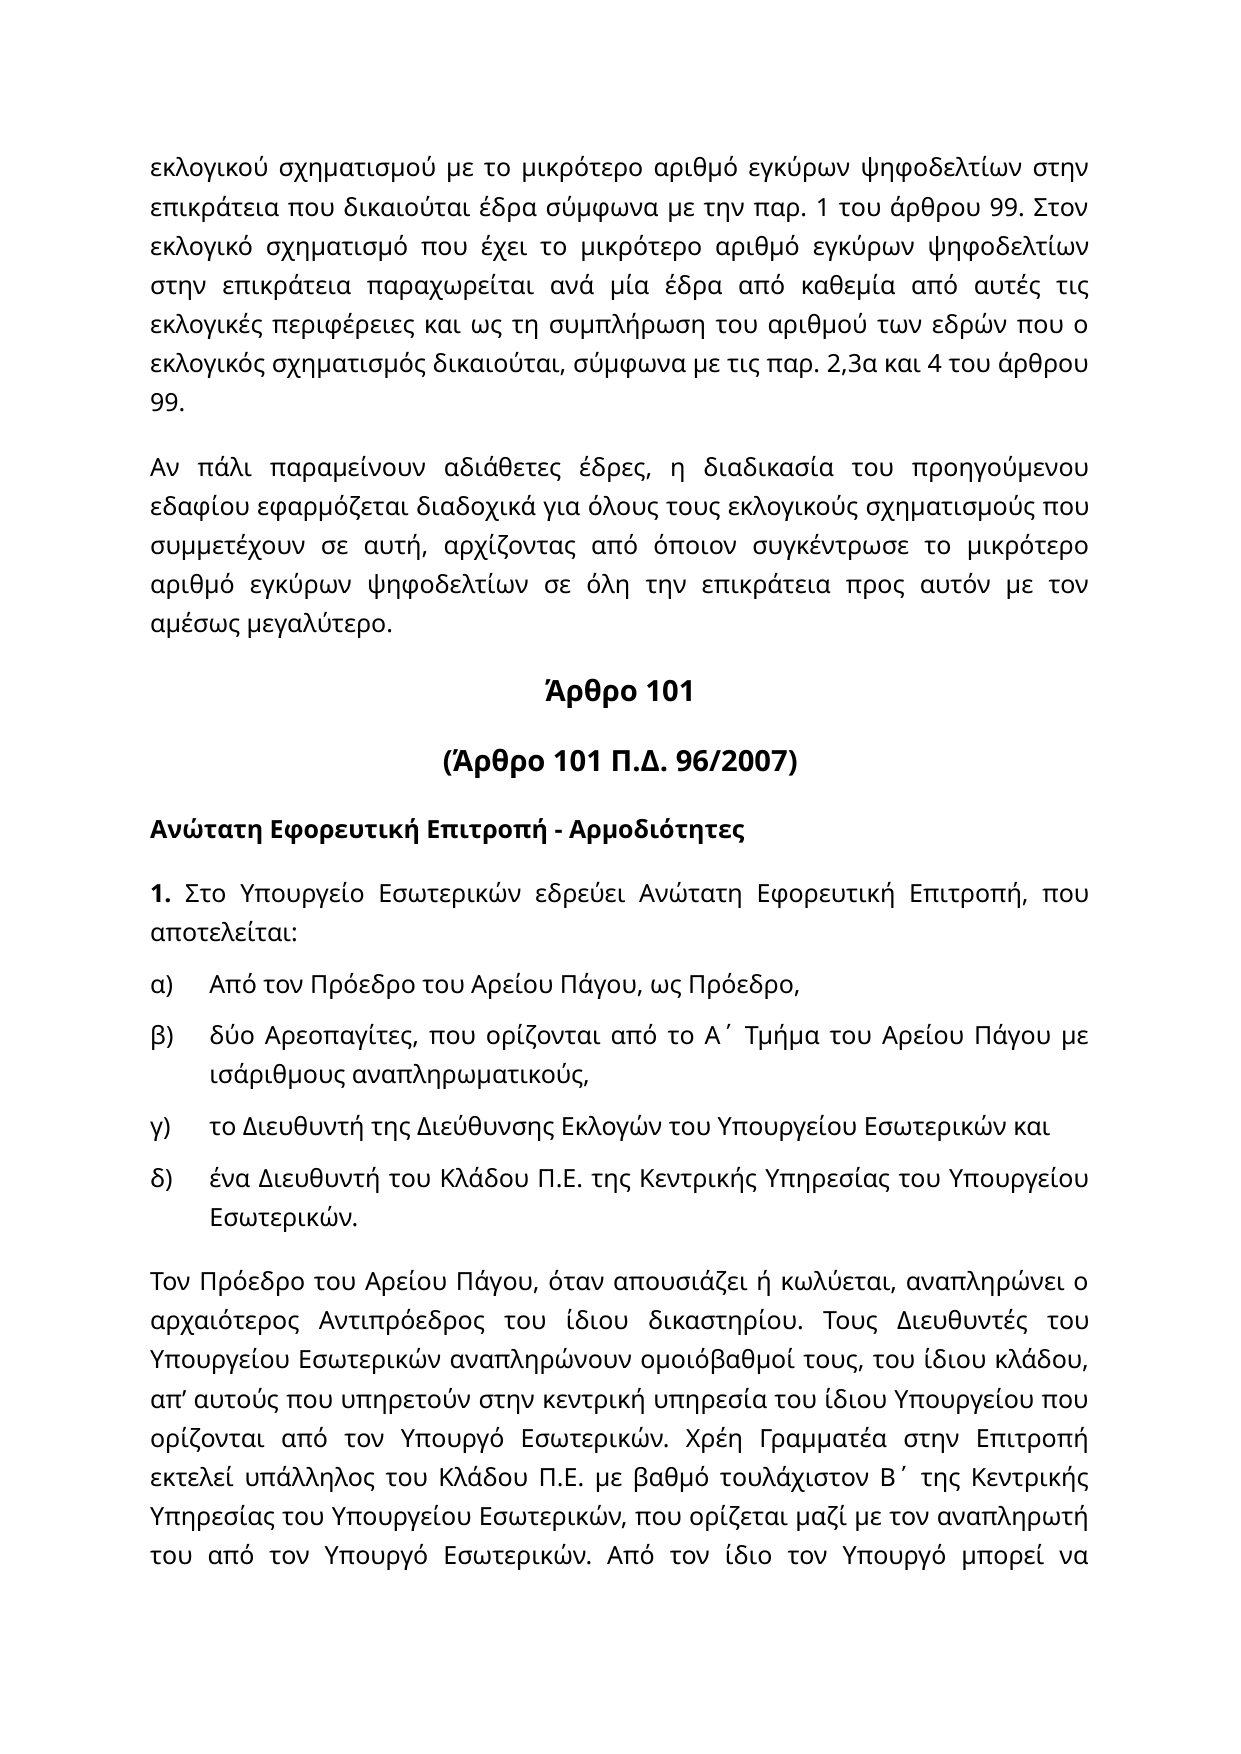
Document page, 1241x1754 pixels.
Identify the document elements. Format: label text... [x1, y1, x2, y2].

text 1. Στο Υπουργείο Εσωτερικών εδρεύει Ανώτατη Εφορευτική Επιτροπή, που αποτελείται: [150, 875, 1090, 949]
text Τον Πρόεδρο του Αρείου Πάγου, όταν απουσιάζει ή κωλύεται, αναπληρώνει ο αρχαιότερος Αντιπρόεδρος του ίδιου δικαστηρίου. Τους Διευθυντές του Υπουργείου Εσωτερικών αναπληρώνουν ομοιόβαθμοί τους, του ίδιου κλάδου, απ’ αυτούς που υπηρετούν στην κεντρική υπηρεσία του ίδιου Υπουργείου που ορίζονται από τον Υπουργό Εσωτερικών. Χρέη Γραμματέα στην Επιτροπή εκτελεί υπάλληλος του Κλάδου Π.Ε. με βαθμό τουλάχιστον Β΄ της Κεντρικής Υπηρεσίας του Υπουργείου Εσωτερικών, που ορίζεται μαζί με τον αναπληρωτή του από τον Υπουργό Εσωτερικών. Από τον ίδιο τον Υπουργό μπορεί να [150, 1264, 1090, 1572]
subtitle Άρθρο 101 [150, 670, 1090, 710]
list α) Από τον Πρόεδρο του Αρείου Πάγου, ως Πρόεδρο, [150, 966, 1090, 1000]
subtitle (Άρθρο 101 Π.Δ. 96/2007) [150, 741, 1090, 780]
list γ) το Διευθυντή της Διεύθυνσης Εκλογών του Υπουργείου Εσωτερικών και [150, 1109, 1090, 1143]
text Αν πάλι παραμείνουν αδιάθετες έδρες, η διαδικασία του προηγούμενου εδαφίου εφαρμόζεται διαδοχικά για όλους τους εκλογικούς σχηματισμούς που συμμετέχουν σε αυτή, αρχίζοντας από όποιον συγκέντρωσε το μικρότερο αριθμό εγκύρων ψηφοδελτίων σε όλη την επικράτεια προς αυτόν με τον αμέσως μεγαλύτερο. [150, 449, 1090, 640]
text Ανώτατη Εφορευτική Επιτροπή - Αρμοδιότητες [150, 811, 1090, 845]
text εκλογικού σχηματισμού με το μικρότερο αριθμό εγκύρων ψηφοδελτίων στην επικράτεια που δικαιούται έδρα σύμφωνα με την παρ. 1 του άρθρου 99. Στον εκλογικό σχηματισμό που έχει το μικρότερο αριθμό εγκύρων ψηφοδελτίων στην επικράτεια παραχωρείται ανά μία έδρα από καθεμία από αυτές τις εκλογικές περιφέρειες και ως τη συμπλήρωση του αριθμού των εδρών που ο εκλογικός σχηματισμός δικαιούται, σύμφωνα με τις παρ. 2,3α και 4 του άρθρου 99. [150, 150, 1090, 419]
list δ) ένα Διευθυντή του Κλάδου Π.Ε. της Κεντρικής Υπηρεσίας του Υπουργείου Εσωτερικών. [150, 1160, 1090, 1234]
list β) δύο Αρεοπαγίτες, που ορίζονται από το Α΄ Τμήμα του Αρείου Πάγου με ισάριθμους αναπληρωματικούς, [150, 1018, 1090, 1091]
